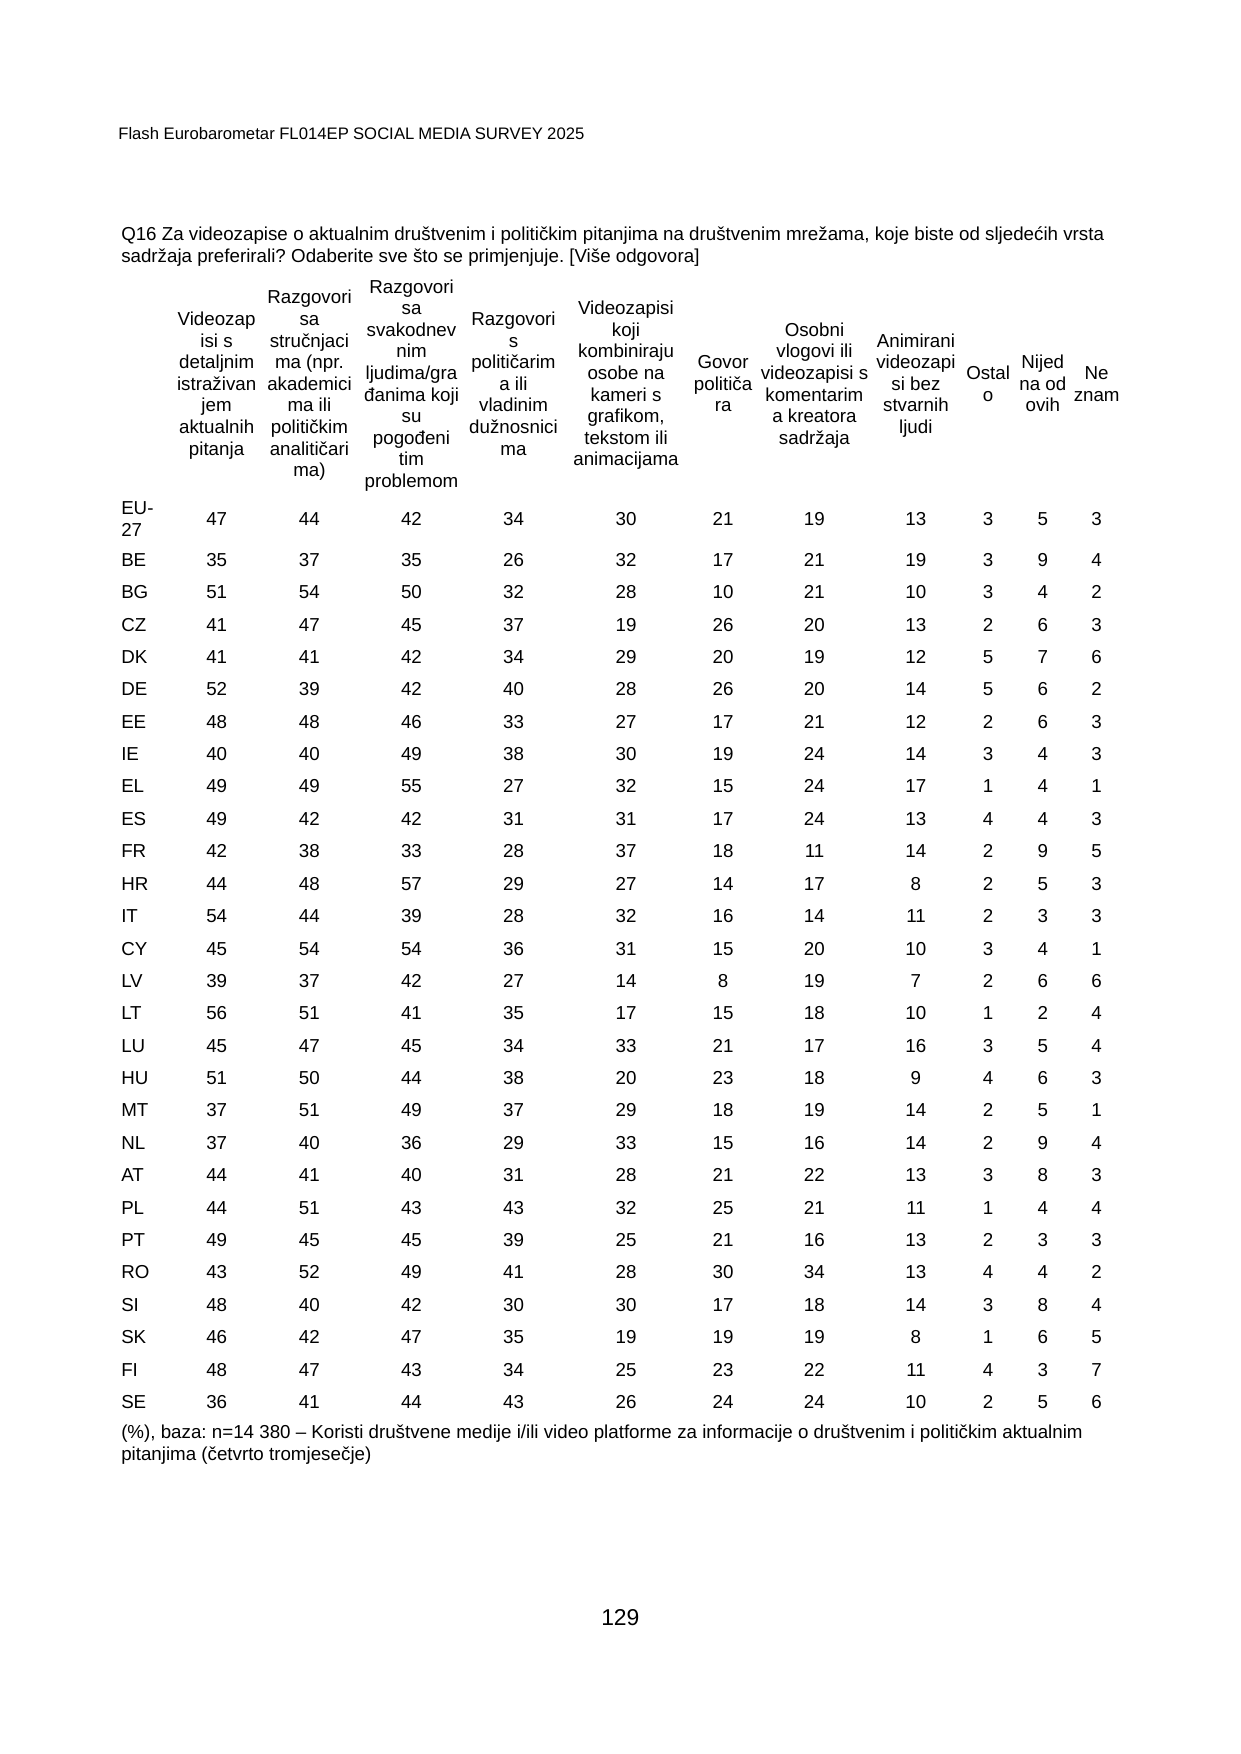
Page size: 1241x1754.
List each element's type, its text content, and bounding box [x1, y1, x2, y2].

table_cell 18 [689, 1094, 757, 1126]
table_cell 4 [1070, 997, 1123, 1029]
table_cell 14 [757, 900, 871, 932]
table_cell 46 [174, 1321, 259, 1353]
table_cell 20 [689, 640, 757, 673]
table_cell 34 [757, 1256, 871, 1288]
table_cell HU [118, 1061, 173, 1094]
table_cell 13 [871, 1159, 960, 1191]
table_cell 44 [359, 1385, 463, 1418]
table_cell 6 [1070, 964, 1123, 997]
table_cell 19 [689, 738, 757, 770]
table_cell 29 [464, 1126, 563, 1159]
table_cell 3 [1070, 1061, 1123, 1094]
table_cell 41 [259, 1385, 359, 1418]
table_cell 2 [960, 867, 1015, 899]
table_cell 33 [359, 835, 463, 867]
table_cell Govor političara [689, 273, 757, 494]
table_cell 21 [689, 1029, 757, 1061]
table_cell 6 [1070, 1385, 1123, 1418]
table_cell 28 [563, 673, 688, 705]
table_cell 2 [1070, 576, 1123, 608]
table_cell 30 [563, 738, 688, 770]
table_cell Razgovori s političarima ili vladinim dužnosnicima [464, 273, 563, 494]
table_cell 27 [464, 770, 563, 802]
table_cell 51 [259, 1094, 359, 1126]
table_cell 49 [259, 770, 359, 802]
table_cell 19 [757, 640, 871, 673]
table_cell 18 [757, 997, 871, 1029]
table_cell 31 [464, 802, 563, 835]
table_cell 40 [359, 1159, 463, 1191]
table_cell 41 [174, 608, 259, 640]
table_cell 54 [174, 900, 259, 932]
table_cell 28 [563, 1256, 688, 1288]
table_cell 1 [960, 997, 1015, 1029]
table_cell 2 [960, 900, 1015, 932]
table_cell 28 [563, 576, 688, 608]
table_cell Nijedna od ovih [1015, 273, 1070, 494]
table_cell 2 [960, 608, 1015, 640]
table_cell 4 [1070, 1029, 1123, 1061]
table_cell 38 [259, 835, 359, 867]
table_cell 4 [1015, 576, 1070, 608]
table_cell 37 [464, 1094, 563, 1126]
table_cell 40 [259, 1288, 359, 1321]
table_cell 42 [359, 1288, 463, 1321]
table_cell 1 [1070, 932, 1123, 964]
table_cell 30 [563, 1288, 688, 1321]
table_cell 19 [757, 494, 871, 543]
table_cell 21 [689, 1159, 757, 1191]
table_cell 52 [259, 1256, 359, 1288]
table_cell 45 [174, 1029, 259, 1061]
table_cell 3 [960, 1029, 1015, 1061]
table_cell 14 [871, 835, 960, 867]
table_cell 50 [259, 1061, 359, 1094]
table_cell 16 [871, 1029, 960, 1061]
table_cell 21 [689, 494, 757, 543]
table_cell 29 [563, 1094, 688, 1126]
table_cell 37 [259, 964, 359, 997]
table_cell 37 [464, 608, 563, 640]
table_cell 34 [464, 640, 563, 673]
table_cell PL [118, 1191, 173, 1223]
table_cell Razgovori sa svakodnevnim ljudima/građanima koji su pogođeni tim problemom [359, 273, 463, 494]
table_cell RO [118, 1256, 173, 1288]
table_cell 23 [689, 1353, 757, 1385]
table_cell 7 [1070, 1353, 1123, 1385]
table_cell 2 [1070, 1256, 1123, 1288]
table_cell 24 [689, 1385, 757, 1418]
table_cell 24 [757, 1385, 871, 1418]
table_header Q16 Za videozapise o aktualnim društvenim i političkim pitanjima na društvenim mrežama, koje biste od sljedećih vrsta sadržaja preferirali? Odaberite sve što se primjenjuje. [Više odgovora] [118, 217, 1123, 273]
table_cell NL [118, 1126, 173, 1159]
table_cell 4 [1015, 738, 1070, 770]
table_cell 39 [464, 1224, 563, 1256]
table_cell 32 [464, 576, 563, 608]
table_cell 46 [359, 705, 463, 737]
table_cell MT [118, 1094, 173, 1126]
table_cell 20 [757, 932, 871, 964]
table_cell 17 [757, 867, 871, 899]
table_cell Videozapisi koji kombiniraju osobe na kameri s grafikom, tekstom ili animacijama [563, 273, 688, 494]
table_cell Osobni vlogovi ili videozapisi s komentarima kreatora sadržaja [757, 273, 871, 494]
table_cell 41 [174, 640, 259, 673]
table_cell 8 [1015, 1288, 1070, 1321]
table_cell 47 [259, 1029, 359, 1061]
table_cell 44 [174, 1191, 259, 1223]
table_cell 40 [259, 738, 359, 770]
table_cell 51 [174, 576, 259, 608]
table_cell 1 [960, 770, 1015, 802]
table_cell FR [118, 835, 173, 867]
table_cell 38 [464, 738, 563, 770]
table_cell 42 [359, 802, 463, 835]
table_cell 25 [563, 1224, 688, 1256]
table_cell 9 [1015, 1126, 1070, 1159]
table_cell 3 [1070, 1224, 1123, 1256]
table_cell 17 [689, 705, 757, 737]
table_cell 57 [359, 867, 463, 899]
table_cell BE [118, 543, 173, 576]
table_cell 5 [960, 673, 1015, 705]
table_cell 42 [259, 1321, 359, 1353]
table_cell 42 [359, 640, 463, 673]
table_cell 3 [960, 576, 1015, 608]
table_cell 15 [689, 932, 757, 964]
table_cell 40 [174, 738, 259, 770]
table_cell 4 [1070, 1288, 1123, 1321]
table_cell 3 [1015, 1353, 1070, 1385]
table_cell 20 [757, 608, 871, 640]
table_cell 17 [689, 543, 757, 576]
table_cell 6 [1015, 705, 1070, 737]
table_cell 47 [259, 608, 359, 640]
table_cell Ostalo [960, 273, 1015, 494]
table_cell 37 [174, 1126, 259, 1159]
table_cell 2 [960, 1094, 1015, 1126]
table_cell 31 [563, 932, 688, 964]
table_cell 26 [563, 1385, 688, 1418]
table_cell 11 [757, 835, 871, 867]
table_cell 43 [359, 1191, 463, 1223]
table_cell 52 [174, 673, 259, 705]
table_cell 12 [871, 640, 960, 673]
table_cell EE [118, 705, 173, 737]
table_cell DK [118, 640, 173, 673]
table_cell 33 [464, 705, 563, 737]
table_cell 25 [689, 1191, 757, 1223]
table_cell 17 [689, 802, 757, 835]
table_cell EU-27 [118, 494, 173, 543]
table_cell 42 [259, 802, 359, 835]
table_cell 31 [464, 1159, 563, 1191]
table_cell 43 [464, 1191, 563, 1223]
table_cell 16 [689, 900, 757, 932]
table_cell LV [118, 964, 173, 997]
table_cell 3 [1070, 802, 1123, 835]
table_cell 3 [1070, 705, 1123, 737]
table_cell 23 [689, 1061, 757, 1094]
table_cell 42 [359, 494, 463, 543]
table_cell 34 [464, 494, 563, 543]
table_cell 54 [259, 576, 359, 608]
table_cell 47 [174, 494, 259, 543]
table_cell 49 [359, 1256, 463, 1288]
table_cell 55 [359, 770, 463, 802]
table_cell 30 [464, 1288, 563, 1321]
table_cell 5 [1070, 835, 1123, 867]
table_cell 54 [359, 932, 463, 964]
table_cell 45 [259, 1224, 359, 1256]
table_cell PT [118, 1224, 173, 1256]
table_cell 35 [359, 543, 463, 576]
table_cell 32 [563, 770, 688, 802]
table_cell (%), baza: n=14 380 – Koristi društvene medije i/ili video platforme za informacije o društvenim i političkim aktualnim pitanjima (četvrto tromjesečje) [118, 1418, 1123, 1467]
table_cell 19 [757, 1321, 871, 1353]
table_cell 2 [960, 705, 1015, 737]
table_cell CY [118, 932, 173, 964]
table_cell 35 [174, 543, 259, 576]
table_cell 49 [174, 1224, 259, 1256]
table_cell 1 [1070, 1094, 1123, 1126]
table_cell 8 [1015, 1159, 1070, 1191]
table_cell 11 [871, 900, 960, 932]
table_cell Ne znam [1070, 273, 1123, 494]
table_cell 16 [757, 1126, 871, 1159]
table_cell 7 [1015, 640, 1070, 673]
table_cell 9 [1015, 543, 1070, 576]
table_cell 14 [871, 1126, 960, 1159]
table_cell 4 [1015, 770, 1070, 802]
table_cell 43 [174, 1256, 259, 1288]
table_cell 4 [960, 1353, 1015, 1385]
table_cell 13 [871, 494, 960, 543]
table_cell 13 [871, 1224, 960, 1256]
table_cell 27 [464, 964, 563, 997]
table_cell ES [118, 802, 173, 835]
table_cell 47 [359, 1321, 463, 1353]
table_cell 19 [563, 1321, 688, 1353]
table_cell 40 [464, 673, 563, 705]
table_cell 48 [174, 1353, 259, 1385]
table_cell 3 [1015, 900, 1070, 932]
table_cell 4 [960, 802, 1015, 835]
table_cell 6 [1015, 673, 1070, 705]
table_cell 17 [563, 997, 688, 1029]
table_cell 17 [871, 770, 960, 802]
table_cell HR [118, 867, 173, 899]
table_cell 49 [174, 802, 259, 835]
table_cell 51 [259, 1191, 359, 1223]
table_cell 19 [871, 543, 960, 576]
table_cell 18 [757, 1288, 871, 1321]
table_cell 32 [563, 1191, 688, 1223]
table_cell 32 [563, 900, 688, 932]
table_cell 6 [1015, 964, 1070, 997]
table_cell 42 [359, 673, 463, 705]
table_cell 49 [359, 1094, 463, 1126]
table_cell 50 [359, 576, 463, 608]
table_cell 41 [259, 1159, 359, 1191]
table_cell 10 [871, 997, 960, 1029]
table_cell AT [118, 1159, 173, 1191]
table_cell 5 [960, 640, 1015, 673]
table_cell 42 [359, 964, 463, 997]
table_cell 56 [174, 997, 259, 1029]
table_cell 34 [464, 1353, 563, 1385]
table_cell 4 [1070, 543, 1123, 576]
table_cell 9 [871, 1061, 960, 1094]
table_cell 47 [259, 1353, 359, 1385]
table_cell 8 [689, 964, 757, 997]
table_cell 1 [960, 1321, 1015, 1353]
table_cell 3 [960, 932, 1015, 964]
table_cell 19 [563, 608, 688, 640]
table_cell 49 [359, 738, 463, 770]
table_cell 5 [1015, 1385, 1070, 1418]
table_cell 44 [174, 1159, 259, 1191]
table_cell EL [118, 770, 173, 802]
table_cell 17 [757, 1029, 871, 1061]
table_cell 44 [174, 867, 259, 899]
table_cell 5 [1015, 494, 1070, 543]
table_cell 19 [757, 964, 871, 997]
table_cell 54 [259, 932, 359, 964]
table_cell 15 [689, 1126, 757, 1159]
table_cell 4 [1015, 1191, 1070, 1223]
table_cell 40 [259, 1126, 359, 1159]
table_cell 5 [1070, 1321, 1123, 1353]
table_cell 20 [563, 1061, 688, 1094]
table_cell 14 [871, 673, 960, 705]
table_cell Razgovori sa stručnjacima (npr. akademicima ili političkim analitičarima) [259, 273, 359, 494]
table_cell 3 [1070, 867, 1123, 899]
table_cell 51 [259, 997, 359, 1029]
table_cell 22 [757, 1159, 871, 1191]
table_cell 24 [757, 770, 871, 802]
table_cell 26 [464, 543, 563, 576]
table_cell 36 [359, 1126, 463, 1159]
table_cell 48 [259, 705, 359, 737]
table_cell 18 [757, 1061, 871, 1094]
table_cell 6 [1015, 1321, 1070, 1353]
table_cell 3 [960, 543, 1015, 576]
table_cell 51 [174, 1061, 259, 1094]
table_cell 2 [960, 1224, 1015, 1256]
table_cell 17 [689, 1288, 757, 1321]
table_cell 3 [960, 494, 1015, 543]
table_cell 9 [1015, 835, 1070, 867]
table_cell 11 [871, 1353, 960, 1385]
table_cell SK [118, 1321, 173, 1353]
table_cell 3 [960, 1288, 1015, 1321]
table_cell 19 [757, 1094, 871, 1126]
table_cell 16 [757, 1224, 871, 1256]
table_cell 3 [1070, 494, 1123, 543]
table_cell LU [118, 1029, 173, 1061]
table_cell 2 [960, 1126, 1015, 1159]
table_cell 38 [464, 1061, 563, 1094]
table_cell CZ [118, 608, 173, 640]
table_cell 21 [757, 543, 871, 576]
table_cell 4 [1015, 1256, 1070, 1288]
table_cell FI [118, 1353, 173, 1385]
table_cell 6 [1015, 608, 1070, 640]
table_cell 25 [563, 1353, 688, 1385]
table_cell 41 [359, 997, 463, 1029]
table_cell 48 [174, 1288, 259, 1321]
table_cell 8 [871, 1321, 960, 1353]
table_cell 30 [563, 494, 688, 543]
table_cell 2 [1015, 997, 1070, 1029]
table_cell 6 [1070, 640, 1123, 673]
table_cell 4 [1070, 1126, 1123, 1159]
table_cell 33 [563, 1126, 688, 1159]
table_cell 4 [1070, 1191, 1123, 1223]
table_cell 10 [871, 576, 960, 608]
table_cell 36 [464, 932, 563, 964]
table_cell 14 [563, 964, 688, 997]
table_cell LT [118, 997, 173, 1029]
table_cell 24 [757, 738, 871, 770]
table_cell 42 [174, 835, 259, 867]
table_cell 36 [174, 1385, 259, 1418]
table_cell 45 [174, 932, 259, 964]
table_cell 7 [871, 964, 960, 997]
table_cell 4 [1015, 802, 1070, 835]
table_cell 1 [1070, 770, 1123, 802]
table_cell Animirani videozapisi bez stvarnih ljudi [871, 273, 960, 494]
table_cell 43 [464, 1385, 563, 1418]
table_cell 48 [174, 705, 259, 737]
table_cell 3 [1015, 1224, 1070, 1256]
table_cell 24 [757, 802, 871, 835]
table_cell 21 [757, 1191, 871, 1223]
table_cell 41 [259, 640, 359, 673]
table_cell 34 [464, 1029, 563, 1061]
table_cell IE [118, 738, 173, 770]
table_cell 31 [563, 802, 688, 835]
table_cell 45 [359, 1029, 463, 1061]
table_cell 8 [871, 867, 960, 899]
table_cell 15 [689, 997, 757, 1029]
table_cell 39 [359, 900, 463, 932]
table_cell 27 [563, 705, 688, 737]
table_cell SI [118, 1288, 173, 1321]
table_cell 39 [259, 673, 359, 705]
table_cell BG [118, 576, 173, 608]
table_cell IT [118, 900, 173, 932]
table_cell 3 [1070, 1159, 1123, 1191]
table_cell 28 [464, 900, 563, 932]
table_cell 33 [563, 1029, 688, 1061]
table_cell 20 [757, 673, 871, 705]
table_cell 44 [259, 900, 359, 932]
table_cell 4 [1015, 932, 1070, 964]
table_cell 37 [174, 1094, 259, 1126]
table_cell 13 [871, 1256, 960, 1288]
table_cell 30 [689, 1256, 757, 1288]
table_cell 37 [259, 543, 359, 576]
table_cell 14 [871, 1094, 960, 1126]
table_cell 19 [689, 1321, 757, 1353]
table_cell 26 [689, 608, 757, 640]
table_cell 4 [960, 1256, 1015, 1288]
table_cell 10 [871, 932, 960, 964]
table_cell 21 [757, 705, 871, 737]
table_cell 37 [563, 835, 688, 867]
table_cell 49 [174, 770, 259, 802]
table_cell 27 [563, 867, 688, 899]
table_cell 22 [757, 1353, 871, 1385]
table_cell 6 [1015, 1061, 1070, 1094]
table_cell 44 [259, 494, 359, 543]
table_cell 35 [464, 1321, 563, 1353]
table_cell 10 [689, 576, 757, 608]
table_cell [118, 273, 173, 494]
table_cell 18 [689, 835, 757, 867]
table_cell 15 [689, 770, 757, 802]
table_cell 5 [1015, 867, 1070, 899]
table_cell 48 [259, 867, 359, 899]
table_cell 3 [1070, 900, 1123, 932]
table_cell 2 [960, 1385, 1015, 1418]
table_cell 28 [563, 1159, 688, 1191]
table_cell 45 [359, 1224, 463, 1256]
table_cell 10 [871, 1385, 960, 1418]
table_cell 12 [871, 705, 960, 737]
table_cell 26 [689, 673, 757, 705]
table_cell Videozapisi s detaljnim istraživanjem aktualnih pitanja [174, 273, 259, 494]
table_cell 13 [871, 802, 960, 835]
table_cell 21 [757, 576, 871, 608]
table_cell 4 [960, 1061, 1015, 1094]
table_cell 41 [464, 1256, 563, 1288]
table_cell 13 [871, 608, 960, 640]
table_cell 2 [960, 964, 1015, 997]
table_cell 29 [563, 640, 688, 673]
table_cell 2 [1070, 673, 1123, 705]
table_cell 14 [871, 1288, 960, 1321]
table_cell 32 [563, 543, 688, 576]
table_cell 11 [871, 1191, 960, 1223]
table_cell 21 [689, 1224, 757, 1256]
table_cell 39 [174, 964, 259, 997]
table_cell 28 [464, 835, 563, 867]
table_cell 3 [960, 738, 1015, 770]
table_cell 3 [1070, 738, 1123, 770]
table_cell 3 [960, 1159, 1015, 1191]
table_cell DE [118, 673, 173, 705]
table_cell 5 [1015, 1094, 1070, 1126]
table_cell 1 [960, 1191, 1015, 1223]
table_cell 43 [359, 1353, 463, 1385]
table_cell 5 [1015, 1029, 1070, 1061]
table_cell SE [118, 1385, 173, 1418]
table_cell 14 [871, 738, 960, 770]
table_cell 29 [464, 867, 563, 899]
table_cell 35 [464, 997, 563, 1029]
table_cell 14 [689, 867, 757, 899]
table_cell 2 [960, 835, 1015, 867]
table_cell 45 [359, 608, 463, 640]
table_cell 3 [1070, 608, 1123, 640]
table_cell 44 [359, 1061, 463, 1094]
